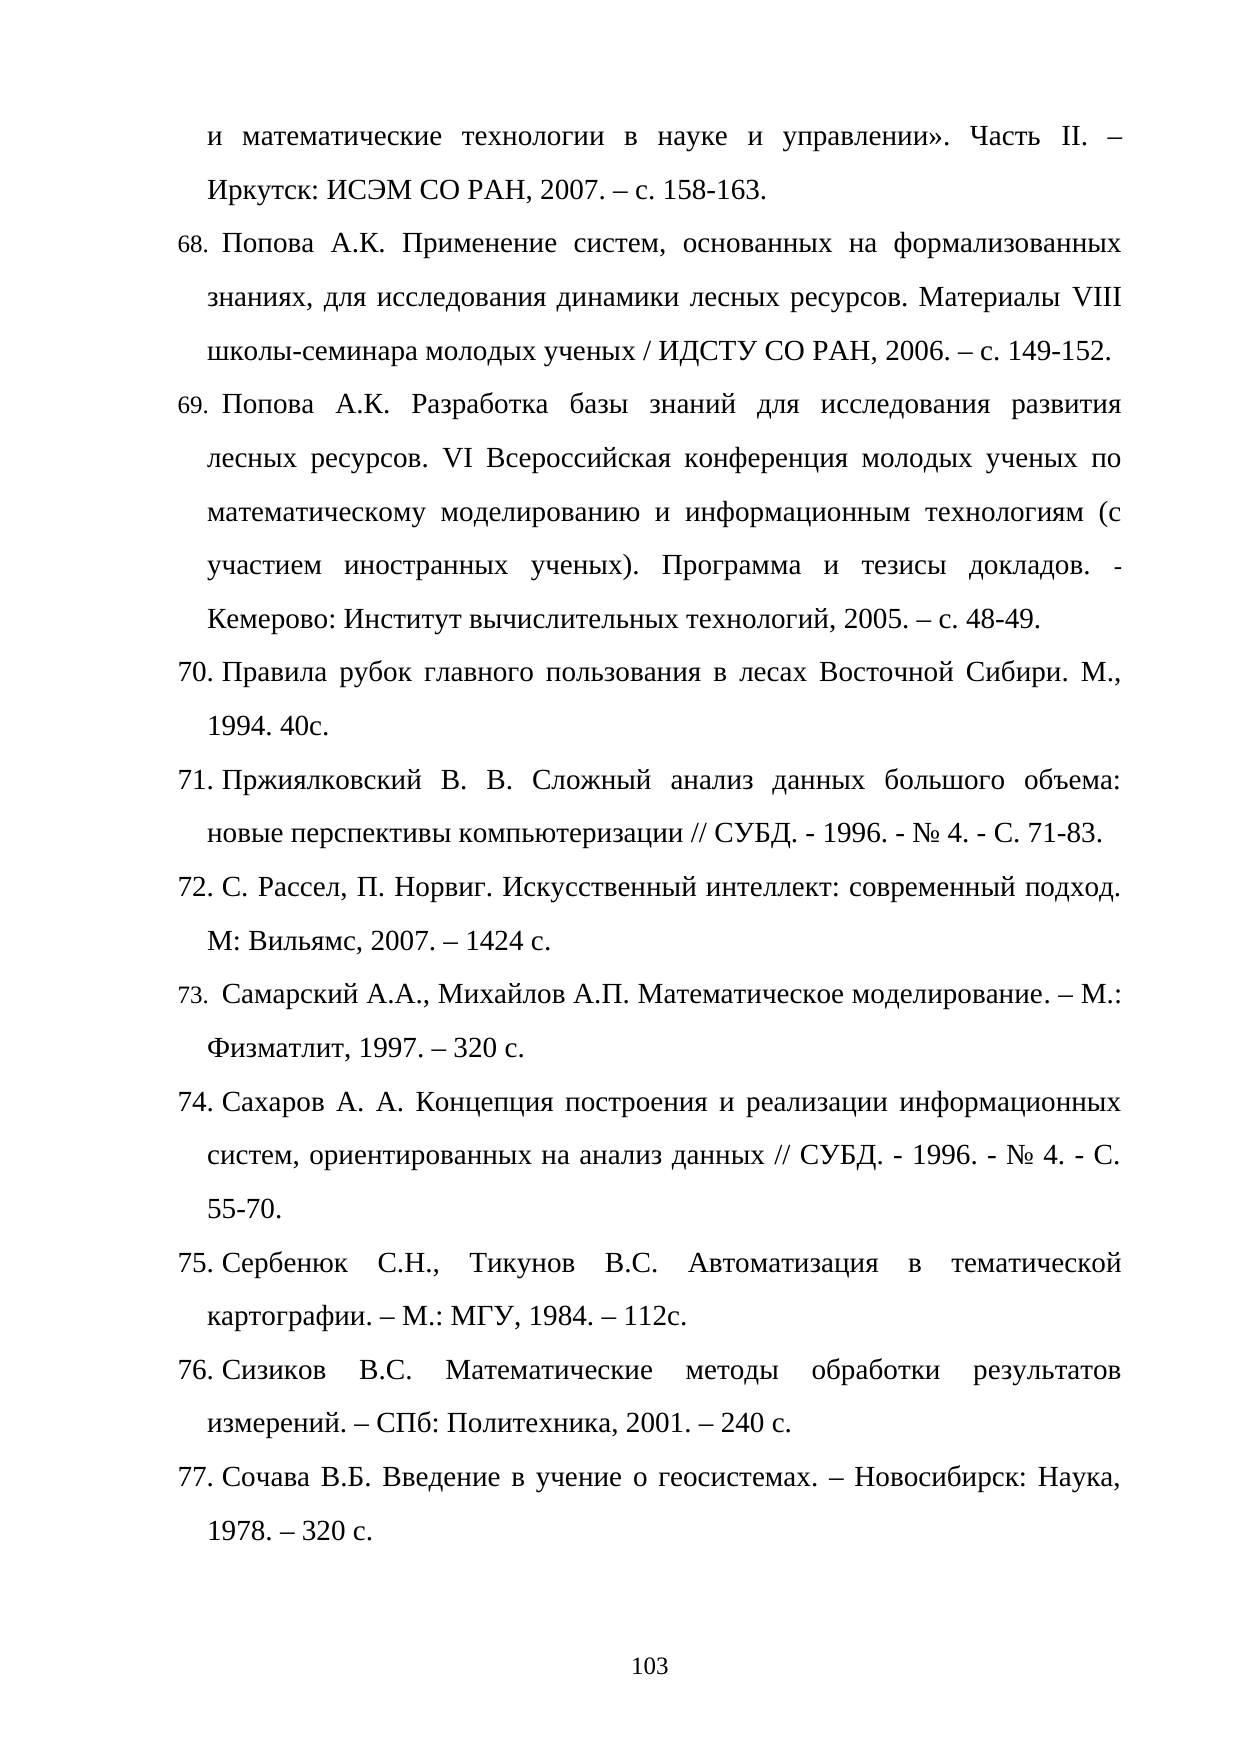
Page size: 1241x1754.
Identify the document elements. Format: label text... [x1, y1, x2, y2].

list Самарский А.А., Михайлов А.П. Математическое моделирование. – М.: Физматлит, 1997. – 320 с. [177, 976, 1122, 1064]
list Пржиялковский В. В. Сложный анализ данных большого объема: новые перспективы компьютеризации // СУБД. - 1996. - № 4. - С. 71-83. [177, 762, 1122, 849]
list Сахаров А. А. Концепция построения и реализации информационных систем, ориентированных на анализ данных // СУБД. - 1996. - № 4. - С. 55-70. [177, 1084, 1122, 1224]
list Сочава В.Б. Введение в учение о геосистемах. – Новосибирск: Наука, 1978. – 320 с. [177, 1459, 1122, 1546]
list Попова А.К. Разработка базы знаний для исследования развития лесных ресурсов. VI Всероссийская конференция молодых ученых по математическому моделированию и информационным технологиям (с участием иностранных ученых). Программа и тезисы докладов. - Кемерово: Институт вычислительных технологий, 2005. – c. 48-49. [177, 386, 1122, 634]
list Правила рубок главного пользования в лесах Восточной Сибири. М., 1994. 40с. [177, 654, 1122, 742]
list Сербенюк С.Н., Тикунов В.С. Автоматизация в тематической картографии. – М.: МГУ, 1984. – 112с. [177, 1245, 1122, 1332]
list Попова А.К. Применение систем, основанных на формализованных знаниях, для исследования динамики лесных ресурсов. Материалы VIII школы-семинара молодых ученых / ИДСТУ СО РАН, 2006. – с. 149-152. [177, 225, 1122, 366]
list Сизиков В.С. Математические методы обработки результатов измерений. – СПб: Политехника, 2001. – 240 с. [177, 1352, 1122, 1439]
list и математические технологии в науке и управлении». Часть II. – Иркутск: ИСЭМ СО РАН, 2007. – с. 158-163. [177, 118, 1122, 205]
list С. Рассел, П. Норвиг. Искусственный интеллект: современный подход. М: Вильямс, 2007. – 1424 с. [177, 869, 1122, 956]
